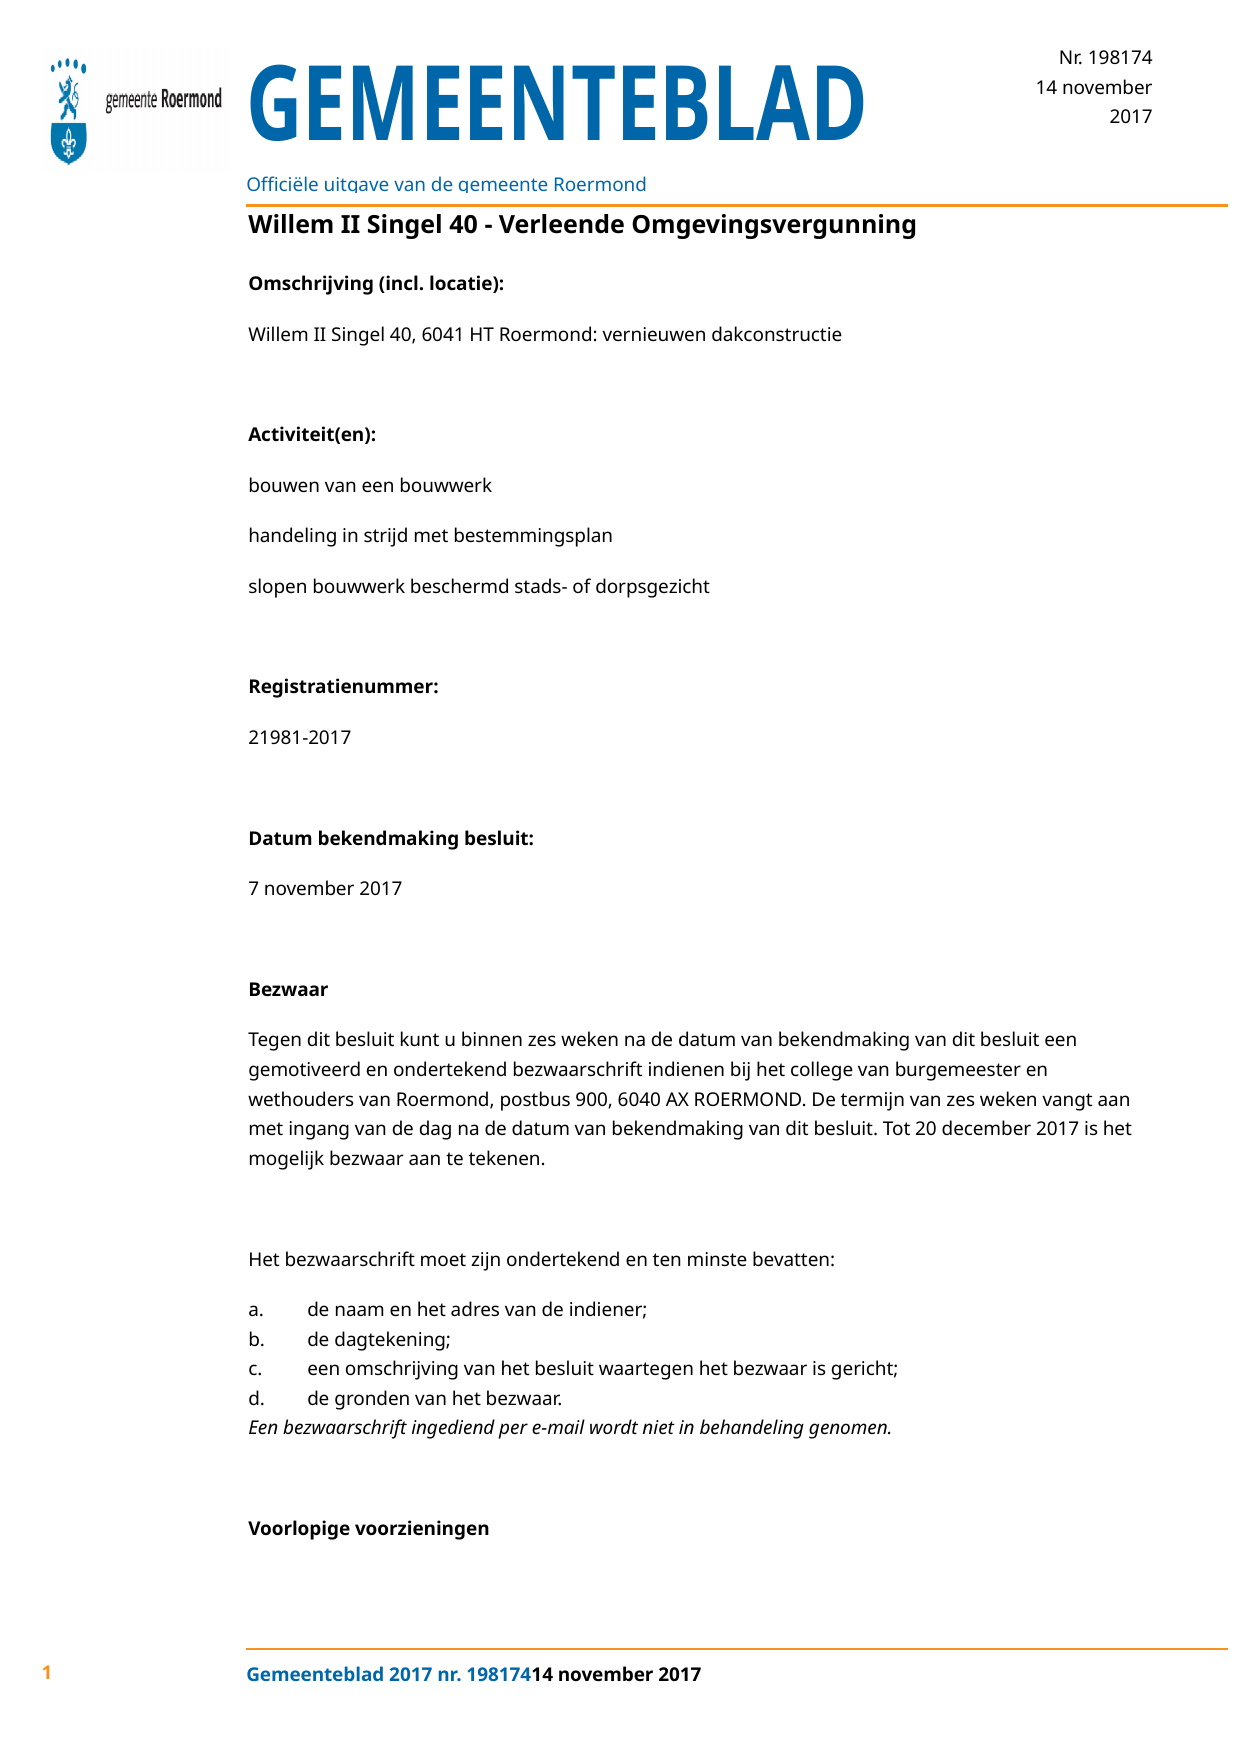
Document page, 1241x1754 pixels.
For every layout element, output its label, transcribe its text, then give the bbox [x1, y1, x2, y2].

text bouwen van een bouwwerk [248, 472, 1152, 498]
text Datum bekendmaking besluit: [248, 825, 1152, 851]
text Een bezwaarschrift ingediend per e-mail wordt niet in behandeling genomen. [248, 1414, 1152, 1440]
text Voorlopige voorzieningen [248, 1515, 1152, 1541]
picture [41, 47, 231, 172]
text Bezwaar [248, 976, 1152, 1002]
text Tegen dit besluit kunt u binnen zes weken na de datum van bekendmaking van dit besluit een gemotiveerd en ondertekend bezwaarschrift indienen bij het college van burgemeester en wethouders van Roermond, postbus 900, 6040 AX ROERMOND. De termijn van zes weken vangt aan met ingang van de dag na de datum van bekendmaking van dit besluit. Tot 20 december 2017 is het mogelijk bezwaar aan te tekenen. [248, 1027, 1152, 1171]
text Omschrijving (incl. locatie): [248, 270, 1152, 296]
text Het bezwaarschrift moet zijn ondertekend en ten minste bevatten: [248, 1246, 1152, 1271]
text slopen bouwwerk beschermd stads- of dorpsgezicht [248, 573, 1152, 598]
list de dagtekening; [248, 1326, 1152, 1351]
list de gronden van het bezwaar. [248, 1385, 1152, 1411]
text handeling in strijd met bestemmingsplan [248, 522, 1152, 548]
text Willem II Singel 40, 6041 HT Roermond: vernieuwen dakconstructie [248, 321, 1152, 346]
list de naam en het adres van de indiener; [248, 1296, 1152, 1322]
text Registratienummer: [248, 674, 1152, 699]
text 21981-2017 [248, 724, 1152, 750]
list een omschrijving van het besluit waartegen het bezwaar is gericht; [248, 1355, 1152, 1381]
text 7 november 2017 [248, 875, 1152, 901]
text Activiteit(en): [248, 422, 1152, 447]
text Willem II Singel 40 - Verleende Omgevingsvergunning [248, 207, 1152, 241]
